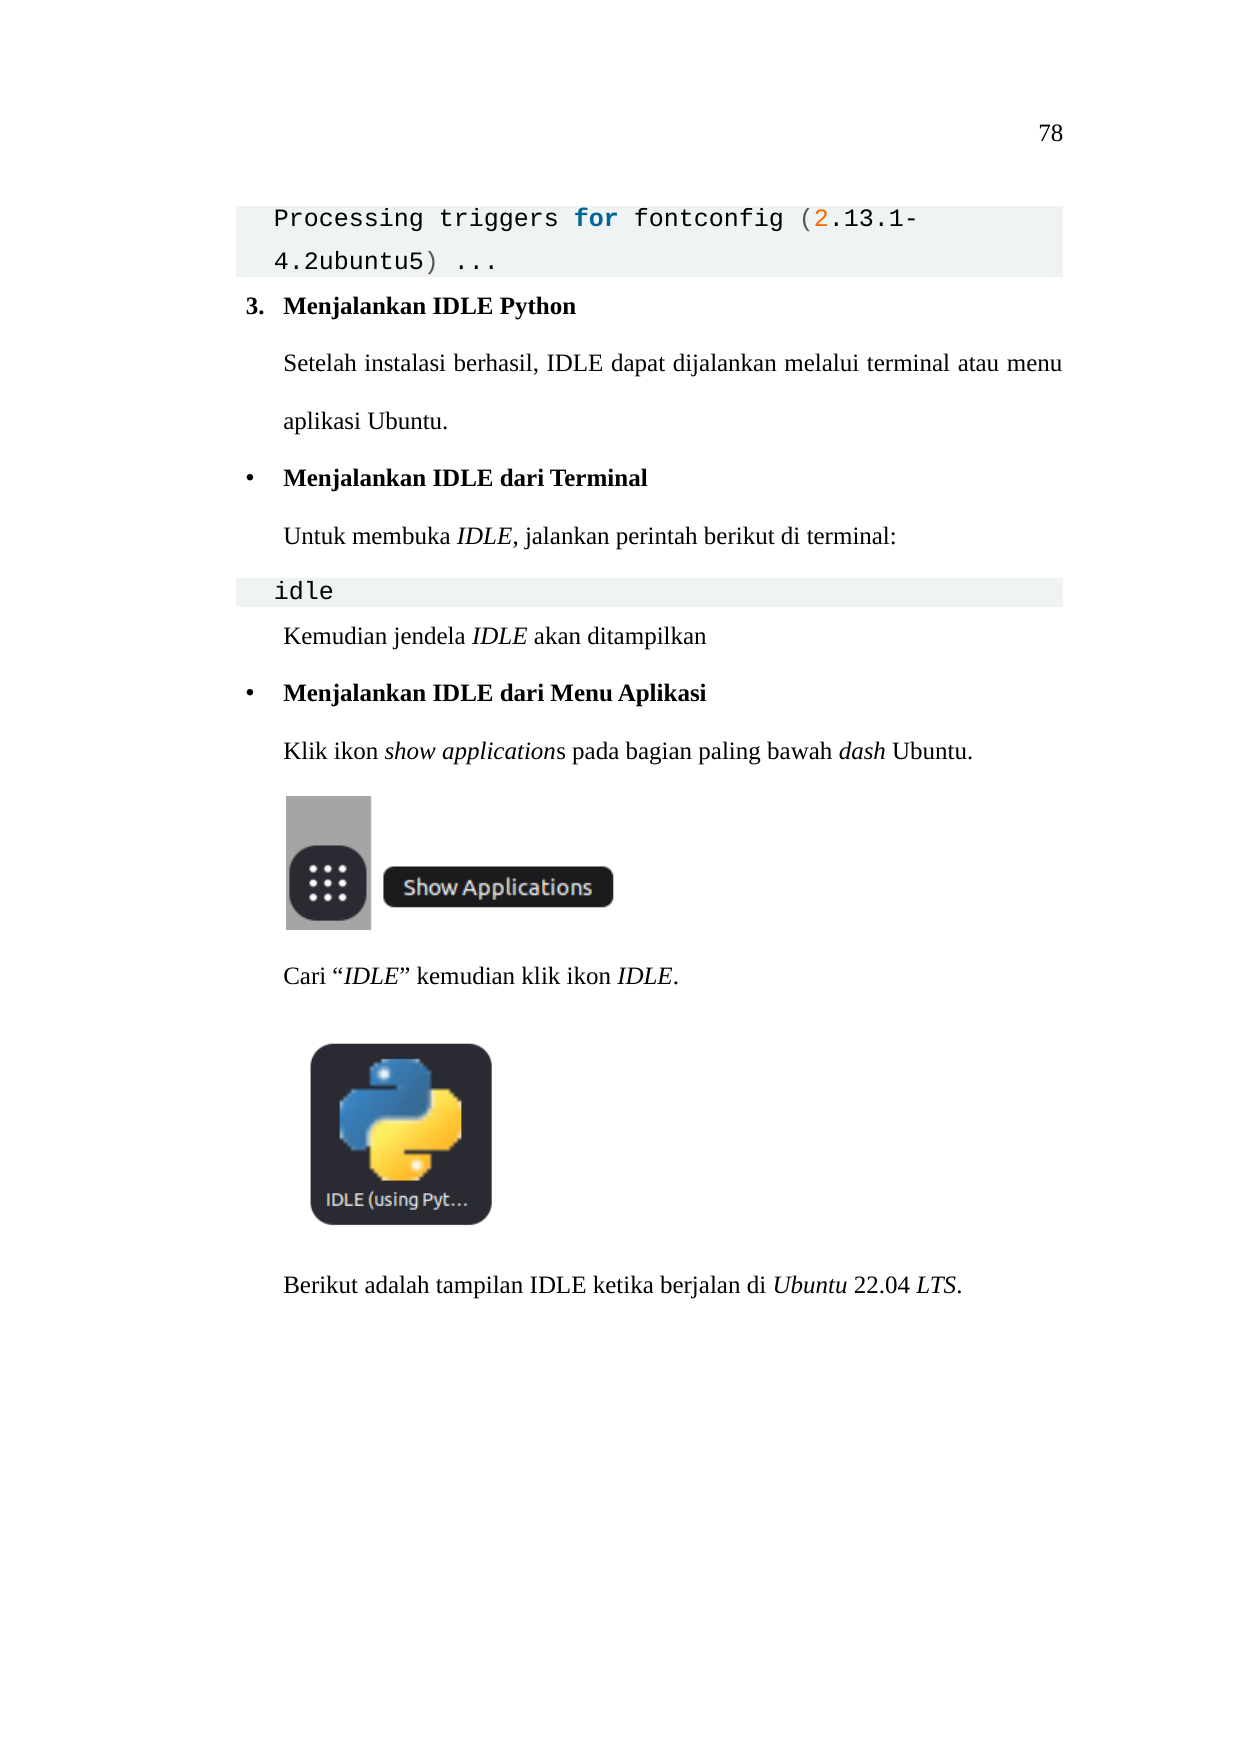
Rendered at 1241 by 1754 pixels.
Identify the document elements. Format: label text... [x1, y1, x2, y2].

picture [286, 796, 652, 930]
list Klik ikon show applications pada bagian paling bawah dash Ubuntu. [246, 736, 1063, 765]
list idle [236, 578, 1063, 607]
text 4.2ubuntu5) ... [236, 248, 1063, 277]
list Kemudian jendela IDLE akan ditampilkan [246, 621, 1063, 650]
list Menjalankan IDLE dari Terminal [246, 463, 1063, 492]
picture [286, 1021, 516, 1239]
list Menjalankan IDLE dari Menu Aplikasi [246, 678, 1063, 707]
list Untuk membuka IDLE, jalankan perintah berikut di terminal: [246, 521, 1063, 550]
list Setelah instalasi berhasil, IDLE dapat dijalankan melalui terminal atau menu aplikasi Ubuntu. [246, 348, 1063, 435]
list Berikut adalah tampilan IDLE ketika berjalan di Ubuntu 22.04 LTS. [246, 1270, 1063, 1299]
list Menjalankan IDLE Python [246, 291, 1063, 320]
list Cari “IDLE” kemudian klik ikon IDLE. [246, 961, 1063, 990]
text Processing triggers for fontconfig (2.13.1- [236, 206, 1063, 234]
